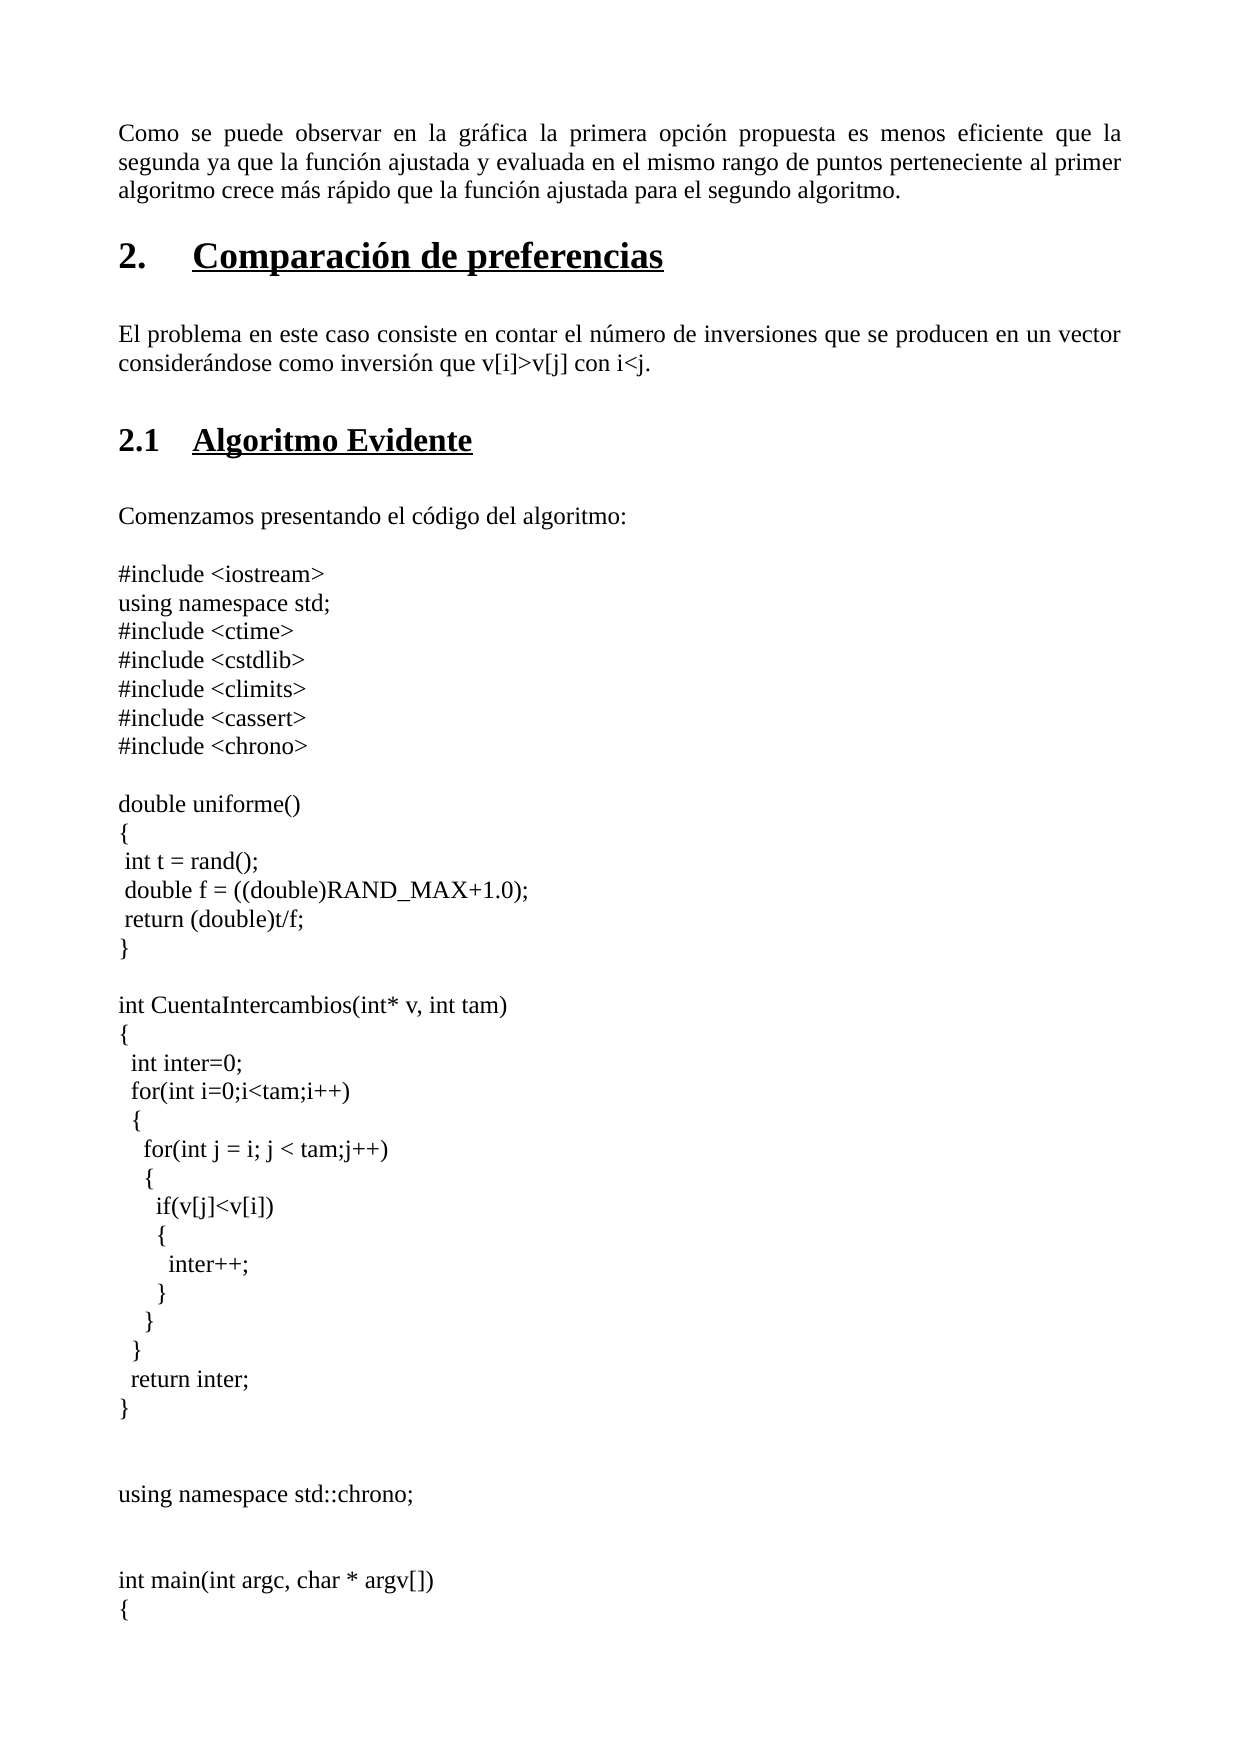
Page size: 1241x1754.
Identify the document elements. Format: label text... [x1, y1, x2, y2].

text El problema en este caso consiste en contar el número de inversiones que se producen en un vector considerándose como inversión que v[i]>v[j] con i<j. [118, 319, 1122, 377]
text int t = rand(); [118, 846, 1122, 875]
text } [118, 1393, 1122, 1421]
text #include <cassert> [118, 703, 1122, 731]
text Como se puede observar en la gráfica la primera opción propuesta es menos eficiente que la segunda ya que la función ajustada y evaluada en el mismo rango de puntos perteneciente al primer algoritmo crece más rápido que la función ajustada para el segundo algoritmo. [118, 118, 1122, 204]
text for(int i=0;i<tam;i++) [118, 1076, 1122, 1105]
text } [118, 1306, 1122, 1335]
text } [118, 1335, 1122, 1364]
text #include <climits> [118, 674, 1122, 703]
text double uniforme() [118, 789, 1122, 818]
text int inter=0; [118, 1048, 1122, 1076]
text { [118, 1105, 1122, 1134]
text int main(int argc, char * argv[]) [118, 1565, 1122, 1594]
text double f = ((double)RAND_MAX+1.0); [118, 875, 1122, 904]
text } [118, 933, 1122, 961]
text using namespace std; [118, 588, 1122, 616]
text Comenzamos presentando el código del algoritmo: [118, 501, 1122, 530]
text int CuentaIntercambios(int* v, int tam) [118, 990, 1122, 1019]
text #include <ctime> [118, 616, 1122, 645]
text return inter; [118, 1364, 1122, 1393]
text if(v[j]<v[i]) [118, 1191, 1122, 1220]
text inter++; [118, 1249, 1122, 1278]
text 2. Comparación de preferencias [118, 233, 1122, 276]
text #include <cstdlib> [118, 645, 1122, 674]
text 2.1 Algoritmo Evidente [118, 420, 1122, 458]
text { [118, 1163, 1122, 1191]
text { [118, 1019, 1122, 1048]
text #include <iostream> [118, 559, 1122, 588]
text { [118, 1220, 1122, 1249]
text #include <chrono> [118, 731, 1122, 760]
text { [118, 818, 1122, 846]
text { [118, 1594, 1122, 1623]
text } [118, 1278, 1122, 1306]
text return (double)t/f; [118, 904, 1122, 933]
text for(int j = i; j < tam;j++) [118, 1134, 1122, 1163]
text using namespace std::chrono; [118, 1479, 1122, 1508]
